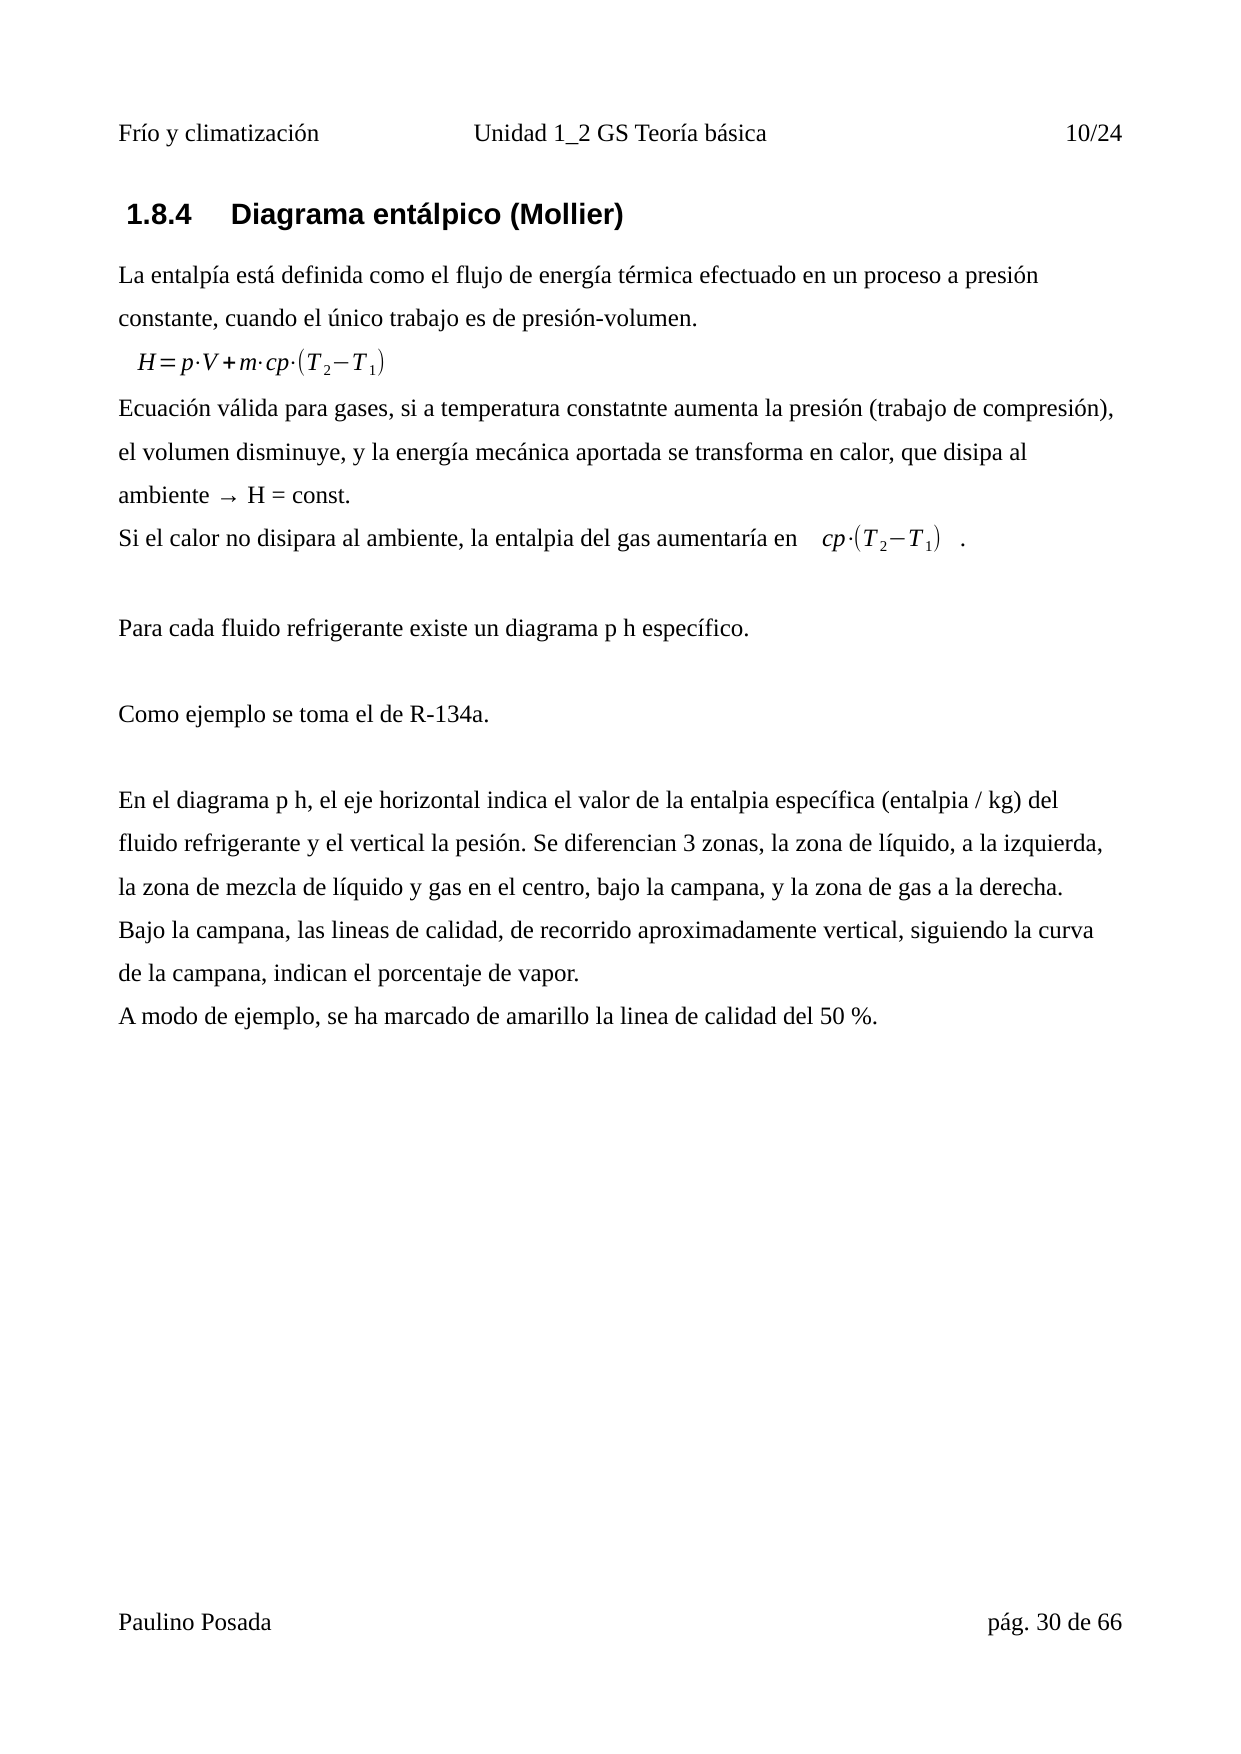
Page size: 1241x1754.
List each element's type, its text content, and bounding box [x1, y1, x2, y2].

text La entalpía está definida como el flujo de energía térmica efectuado en un proceso a presión constante, cuando el único trabajo es de presión-volumen. [118, 260, 1122, 332]
text A modo de ejemplo, se ha marcado de amarillo la linea de calidad del 50 %. [118, 1001, 1122, 1030]
text Bajo la campana, las lineas de calidad, de recorrido aproximadamente vertical, siguiendo la curva de la campana, indican el porcentaje de vapor. [118, 915, 1122, 987]
text Si el calor no disipara al ambiente, la entalpia del gas aumentaría en . [118, 523, 1122, 555]
text En el diagrama p h, el eje horizontal indica el valor de la entalpia específica (entalpia / kg) del fluido refrigerante y el vertical la pesión. Se diferencian 3 zonas, la zona de líquido, a la izquierda, la zona de mezcla de líquido y gas en el centro, bajo la campana, y la zona de gas a la derecha. [118, 785, 1122, 900]
text Ecuación válida para gases, si a temperatura constatnte aumenta la presión (trabajo de compresión), el volumen disminuye, y la energía mecánica aportada se transforma en calor, que disipa al ambiente → H = const. [118, 393, 1122, 508]
subtitle Diagrama entálpico (Mollier) [118, 197, 1122, 231]
text Como ejemplo se toma el de R-134a. [118, 699, 1122, 728]
text Para cada fluido refrigerante existe un diagrama p h específico. [118, 613, 1122, 642]
